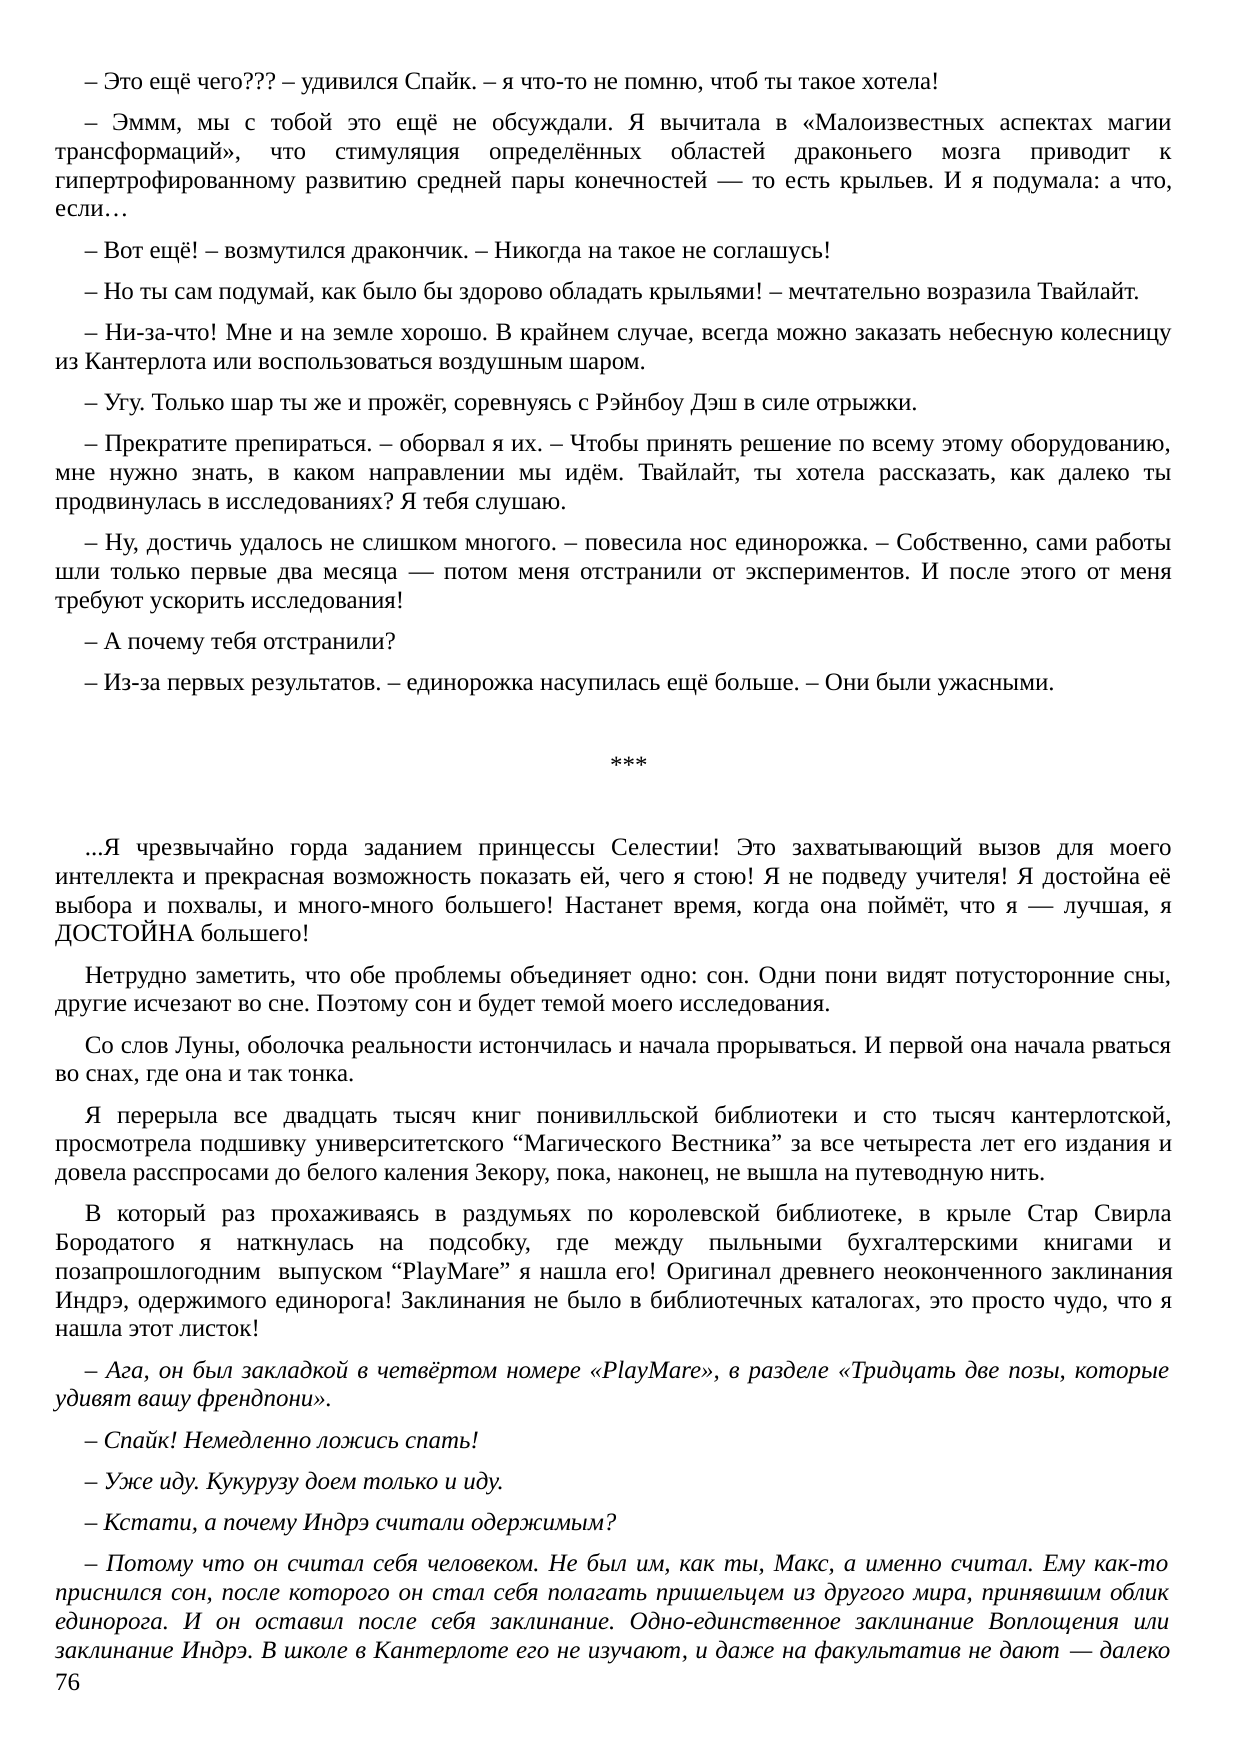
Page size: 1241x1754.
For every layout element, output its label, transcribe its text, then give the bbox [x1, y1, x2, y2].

text – Кстати, а почему Индрэ считали одержимым? [55, 1507, 1173, 1536]
text – Прекратите препираться. – оборвал я их. – Чтобы принять решение по всему этому оборудованию, мне нужно знать, в каком направлении мы идём. Твайлайт, ты хотела рассказать, как далеко ты продвинулась в исследованиях? Я тебя слушаю. [55, 428, 1173, 515]
text – Потому что он считал себя человеком. Не был им, как ты, Макс, а именно считал. Ему как-то приснился сон, после которого он стал себя полагать пришельцем из другого мира, принявшим облик единорога. И он оставил после себя заклинание. Одно-единственное заклинание Воплощения или заклинание Индрэ. В школе в Кантерлоте его не изучают, и даже на факультатив не дают — далеко [55, 1548, 1173, 1663]
text Я перерыла все двадцать тысяч книг понивилльской библиотеки и сто тысяч кантерлотской, просмотрела подшивку университетского “Магического Вестника” за все четыреста лет его издания и довела расспросами до белого каления Зекору, пока, наконец, не вышла на путеводную нить. [55, 1100, 1173, 1186]
text ...Я чрезвычайно горда заданием принцессы Селестии! Это захватывающий вызов для моего интеллекта и прекрасная возможность показать ей, чего я стою! Я не подведу учителя! Я достойна её выбора и похвалы, и много-много большего! Настанет время, когда она поймёт, что я — лучшая, я ДОСТОЙНА большего! [55, 832, 1173, 947]
text – Ни-за-что! Мне и на земле хорошо. В крайнем случае, всегда можно заказать небесную колесницу из Кантерлота или воспользоваться воздушным шаром. [55, 317, 1173, 375]
text – Уже иду. Кукурузу доем только и иду. [55, 1466, 1173, 1495]
text В который раз прохаживаясь в раздумьях по королевской библиотеке, в крыле Стар Свирла Бородатого я наткнулась на подсобку, где между пыльными бухгалтерскими книгами и позапрошлогодним выпуском “PlayMare” я нашла его! Оригинал древнего неоконченного заклинания Индрэ, одержимого единорога! Заклинания не было в библиотечных каталогах, это просто чудо, что я нашла этот листок! [55, 1198, 1173, 1342]
text – Угу. Только шар ты же и прожёг, соревнуясь с Рэйнбоу Дэш в силе отрыжки. [55, 387, 1173, 416]
text – А почему тебя отстранили? [55, 626, 1173, 655]
text – Вот ещё! – возмутился дракончик. – Никогда на такое не соглашусь! [55, 235, 1173, 263]
text – Из-за первых результатов. – единорожка насупилась ещё больше. – Они были ужасными. [55, 667, 1173, 696]
text – Ага, он был закладкой в четвёртом номере «PlayMare», в разделе «Тридцать две позы, которые удивят вашу френдпони». [55, 1355, 1173, 1412]
text – Ну, достичь удалось не слишком многого. – повесила нос единорожка. – Собственно, сами работы шли только первые два месяца — потом меня отстранили от экспериментов. И после этого от меня требуют ускорить исследования! [55, 527, 1173, 613]
text – Это ещё чего??? – удивился Спайк. – я что-то не помню, чтоб ты такое хотела! [55, 66, 1173, 95]
text – Но ты сам подумай, как было бы здорово обладать крыльями! – мечтательно возразила Твайлайт. [55, 276, 1173, 305]
text Со слов Луны, оболочка реальности истончилась и начала прорываться. И первой она начала рваться во снах, где она и так тонка. [55, 1030, 1173, 1087]
text – Эммм, мы с тобой это ещё не обсуждали. Я вычитала в «Малоизвестных аспектах магии трансформаций», что стимуляция определённых областей драконьего мозга приводит к гипертрофированному развитию средней пары конечностей — то есть крыльев. И я подумала: а что, если… [55, 107, 1173, 222]
text – Спайк! Немедленно ложись спать! [55, 1425, 1173, 1453]
text *** [55, 750, 1173, 778]
text Нетрудно заметить, что обе проблемы объединяет одно: сон. Одни пони видят потусторонние сны, другие исчезают во сне. Поэтому сон и будет темой моего исследования. [55, 960, 1173, 1017]
